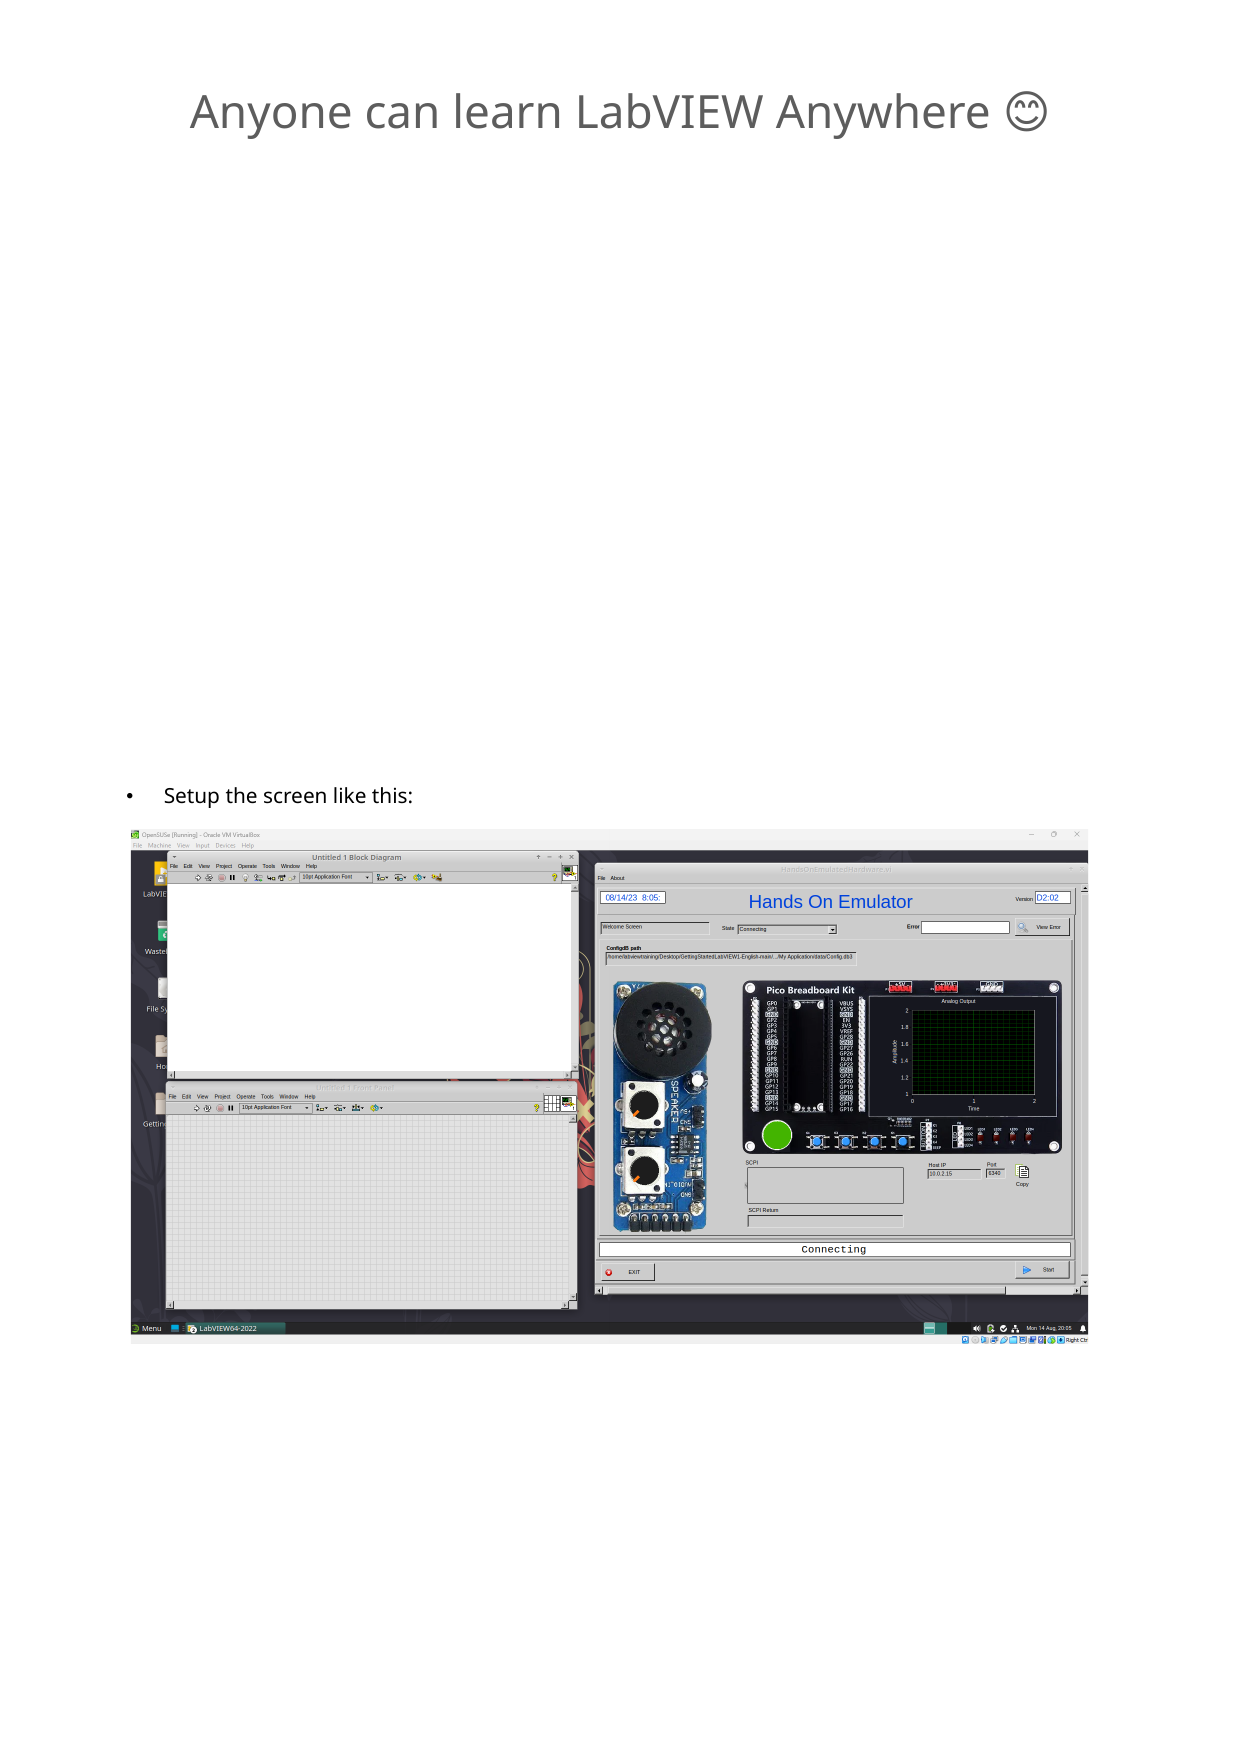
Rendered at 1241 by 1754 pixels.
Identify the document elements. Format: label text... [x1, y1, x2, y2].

picture [130, 829, 1089, 1344]
list Setup the screen like this: [126, 781, 1152, 810]
